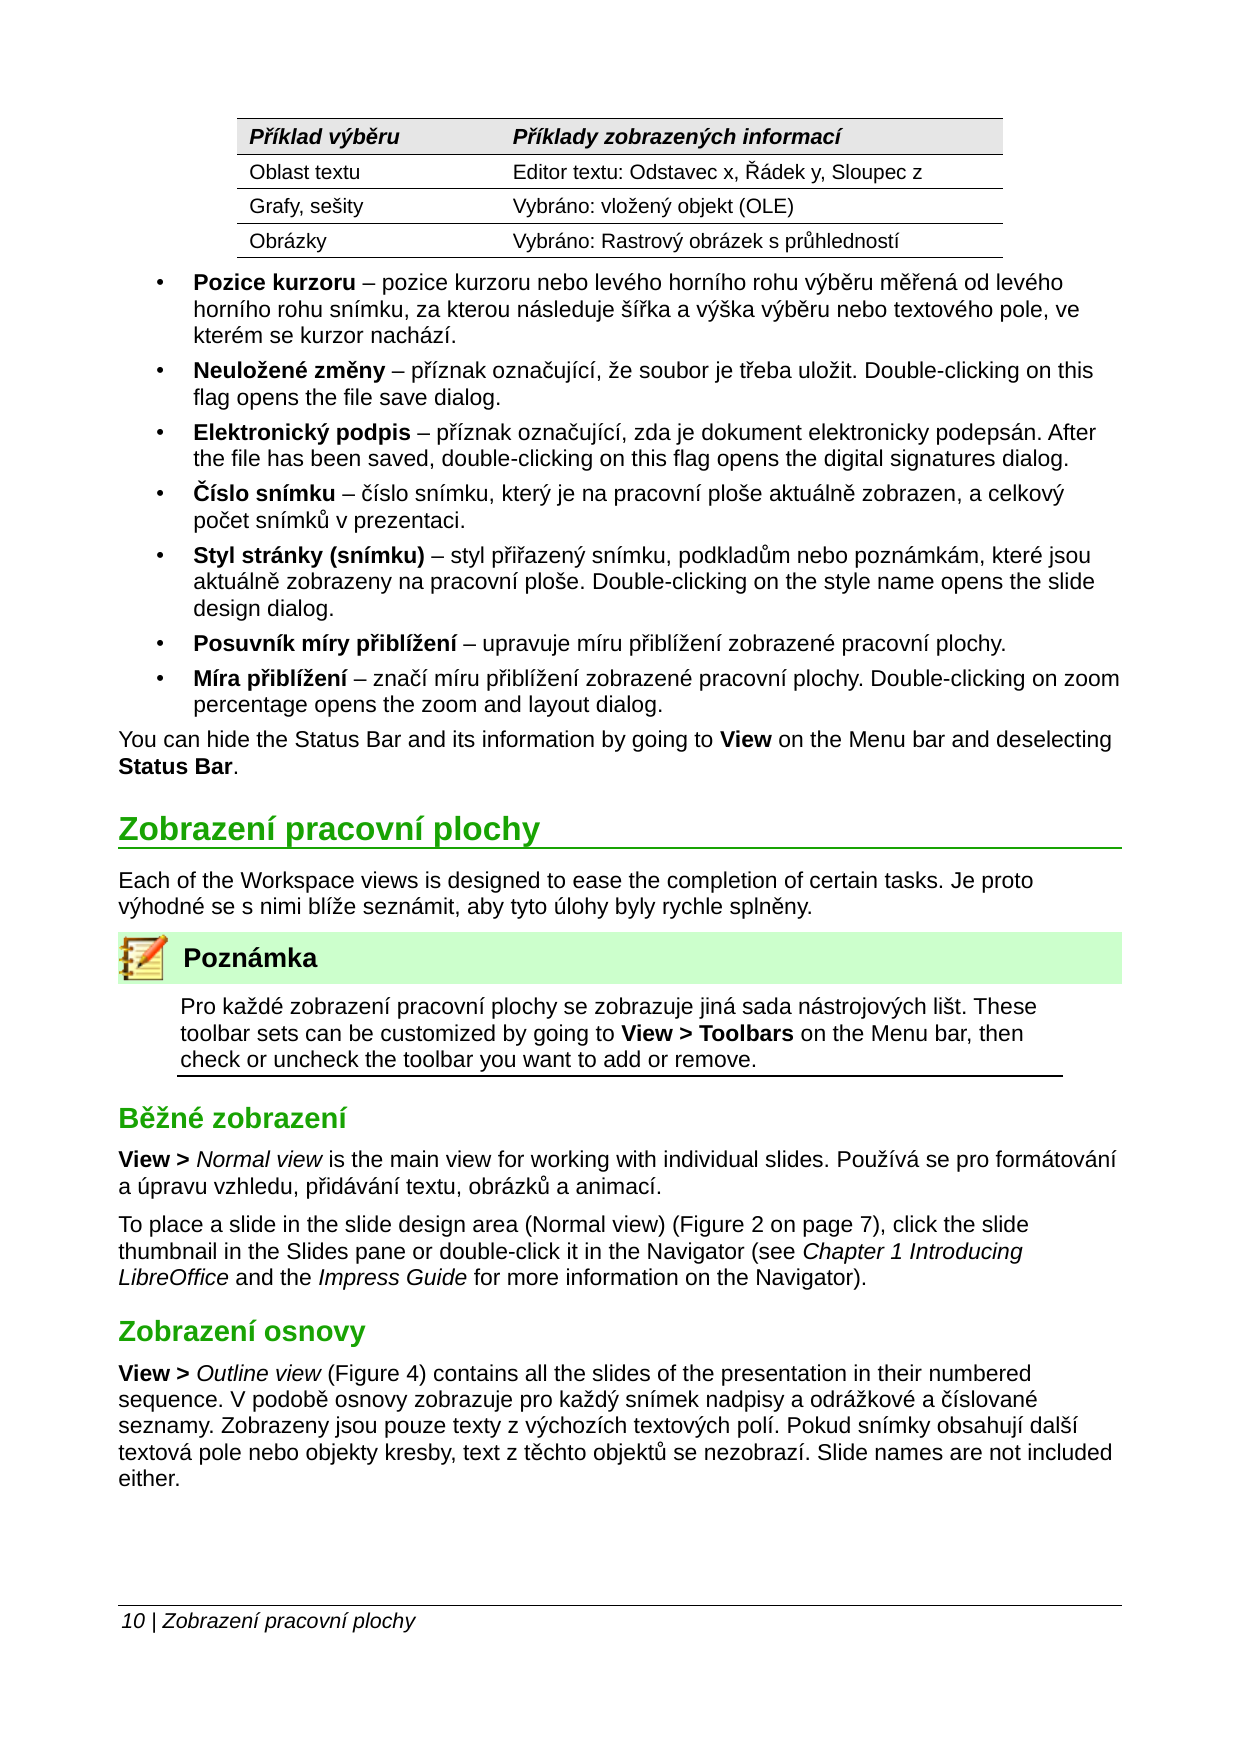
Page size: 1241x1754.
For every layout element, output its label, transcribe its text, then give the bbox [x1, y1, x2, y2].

picture [119, 933, 170, 984]
subtitle Zobrazení osnovy [118, 1314, 1122, 1348]
list Pozice kurzoru – pozice kurzoru nebo levého horního rohu výběru měřená od levého horního rohu snímku, za kterou následuje šířka a výška výběru nebo textového pole, ve kterém se kurzor nachází. [156, 269, 1122, 348]
list Each of the Workspace views is designed to ease the completion of certain tasks. Je proto výhodné se s nimi blíže seznámit, aby tyto úlohy byly rychle splněny. [118, 867, 1122, 919]
table_header Příklad výběru [237, 119, 501, 154]
text To place a slide in the slide design area (Normal view) (Figure 2 on page 6), click the slide thumbnail in the Slides pane or double-click it in the Navigator (see Chapter 1 Introducing LibreOffice and the Impress Guide for more information on the Navigator). [118, 1211, 1122, 1291]
text Pro každé zobrazení pracovní plochy se zobrazuje jiná sada nástrojových lišt. These toolbar sets can be customized by going to View > Toolbars on the Menu bar, then check or uncheck the toolbar you want to add or remove. [177, 990, 1063, 1075]
text View > Outline view (Figure 4) contains all the slides of the presentation in their numbered sequence. V podobě osnovy zobrazuje pro každý snímek nadpisy a odrážkové a číslované seznamy. Zobrazeny jsou pouze texty z výchozích textových polí. Pokud snímky obsahují další textová pole nebo objekty kresby, text z těchto objektů se nezobrazí. Slide names are not included either. [118, 1359, 1122, 1491]
subtitle Zobrazení pracovní plochy [118, 809, 1122, 847]
table_cell Grafy, sešity [237, 189, 501, 223]
table_header Příklady zobrazených informací [501, 119, 1003, 154]
list Neuložené změny – příznak označující, že soubor je třeba uložit. Double-clicking on this flag opens the file save dialog. [156, 357, 1122, 410]
text View > Normal view is the main view for working with individual slides. Používá se pro formátování a úpravu vzhledu, přidávání textu, obrázků a animací. [118, 1146, 1122, 1199]
list Elektronický podpis – příznak označující, zda je dokument elektronicky podepsán. After the file has been saved, double-clicking on this flag opens the digital signatures dialog. [156, 419, 1122, 471]
list Styl stránky (snímku) – styl přiřazený snímku, podkladům nebo poznámkám, které jsou aktuálně zobrazeny na pracovní ploše. Double-clicking on the style name opens the slide design dialog. [156, 542, 1122, 621]
table_cell Editor textu: Odstavec x, Řádek y, Sloupec z [501, 155, 1003, 188]
subtitle Běžné zobrazení [118, 1101, 1122, 1134]
table_cell Obrázky [237, 224, 501, 257]
list Číslo snímku – číslo snímku, který je na pracovní ploše aktuálně zobrazen, a celkový počet snímků v prezentaci. [156, 480, 1122, 533]
table_cell Vybráno: Rastrový obrázek s průhledností [501, 224, 1003, 257]
table_cell Oblast textu [237, 155, 501, 188]
subtitle Poznámka [118, 940, 1122, 980]
list Posuvník míry přiblížení – upravuje míru přiblížení zobrazené pracovní plochy. [156, 630, 1122, 656]
table_cell Vybráno: vložený objekt (OLE) [501, 189, 1003, 223]
text You can hide the Status Bar and its information by going to View on the Menu bar and deselecting Status Bar. [118, 726, 1122, 779]
list Míra přiblížení – značí míru přiblížení zobrazené pracovní plochy. Double-clicking on zoom percentage opens the zoom and layout dialog. [156, 665, 1122, 718]
